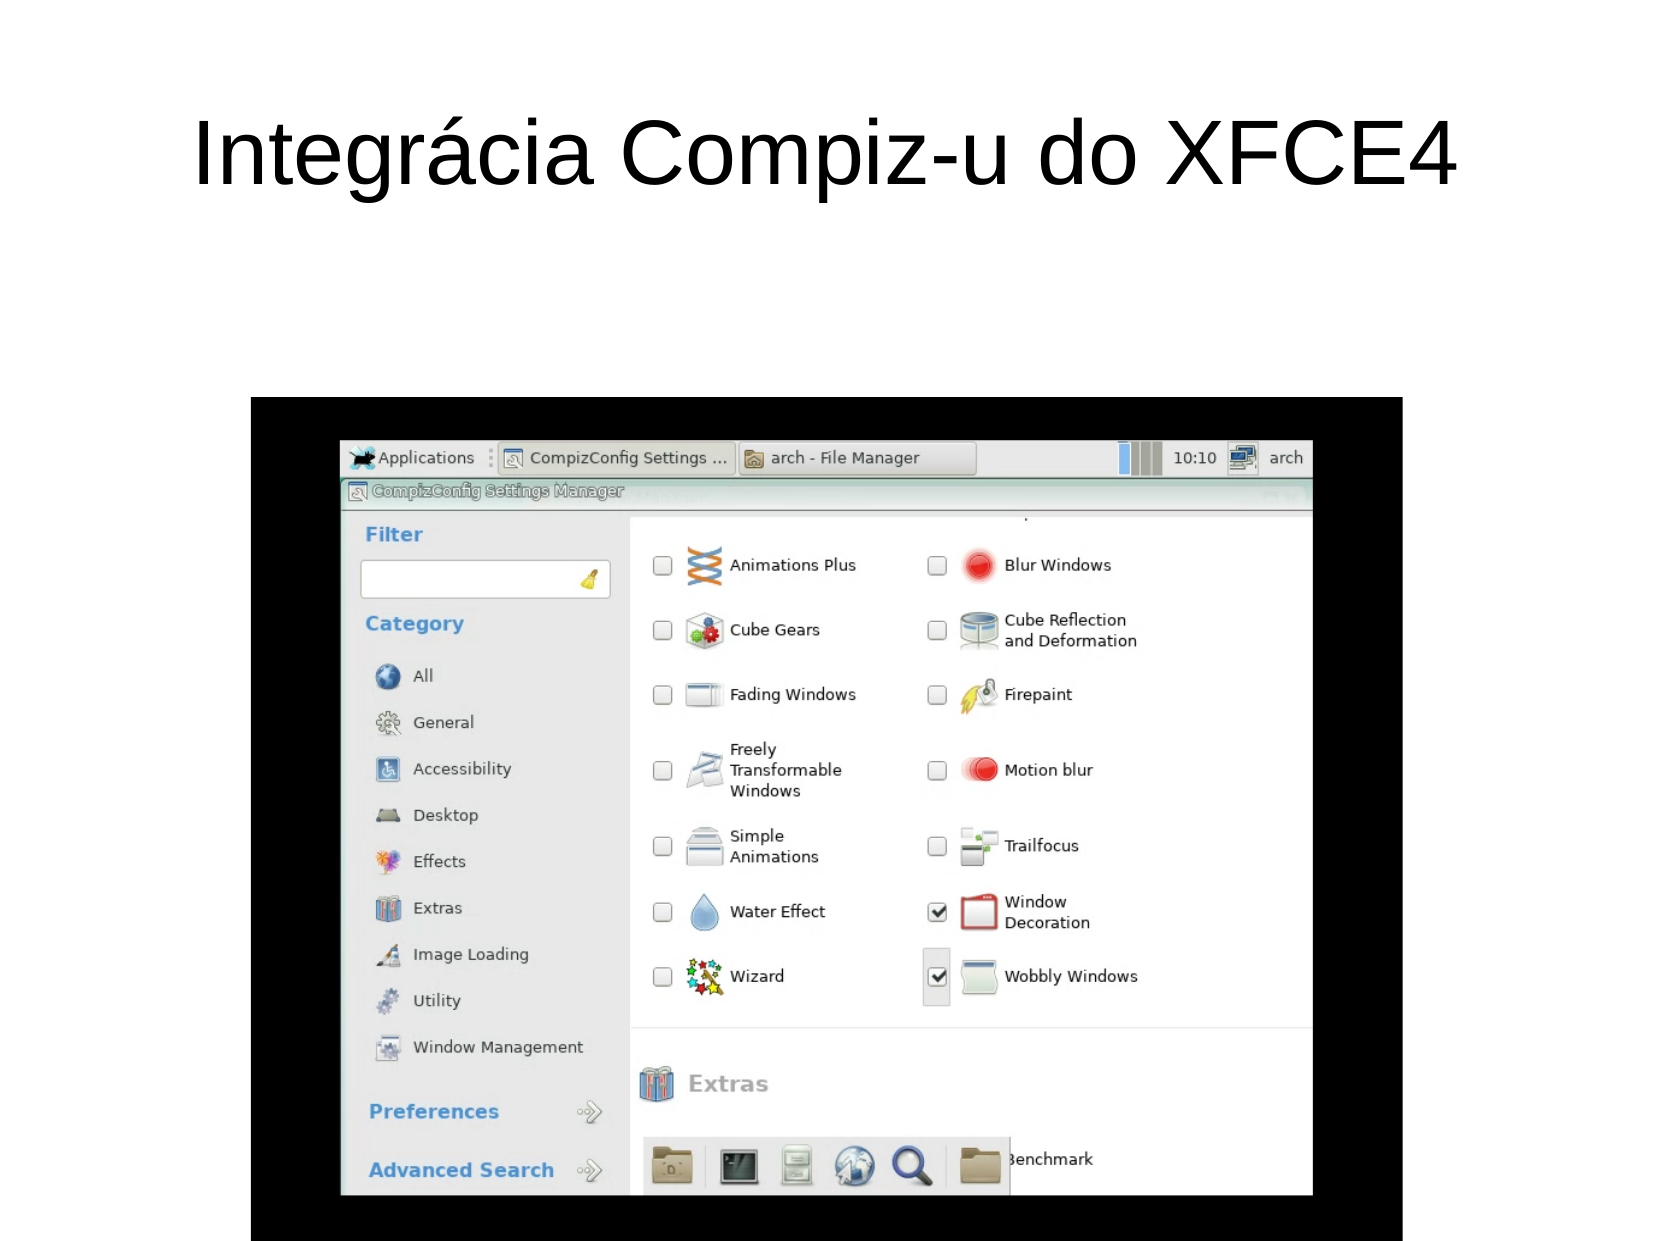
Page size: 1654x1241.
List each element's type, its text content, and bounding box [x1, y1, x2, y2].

title Integrácia Compiz-u do XFCE4 [82, 49, 1571, 257]
picture [250, 397, 1403, 1241]
